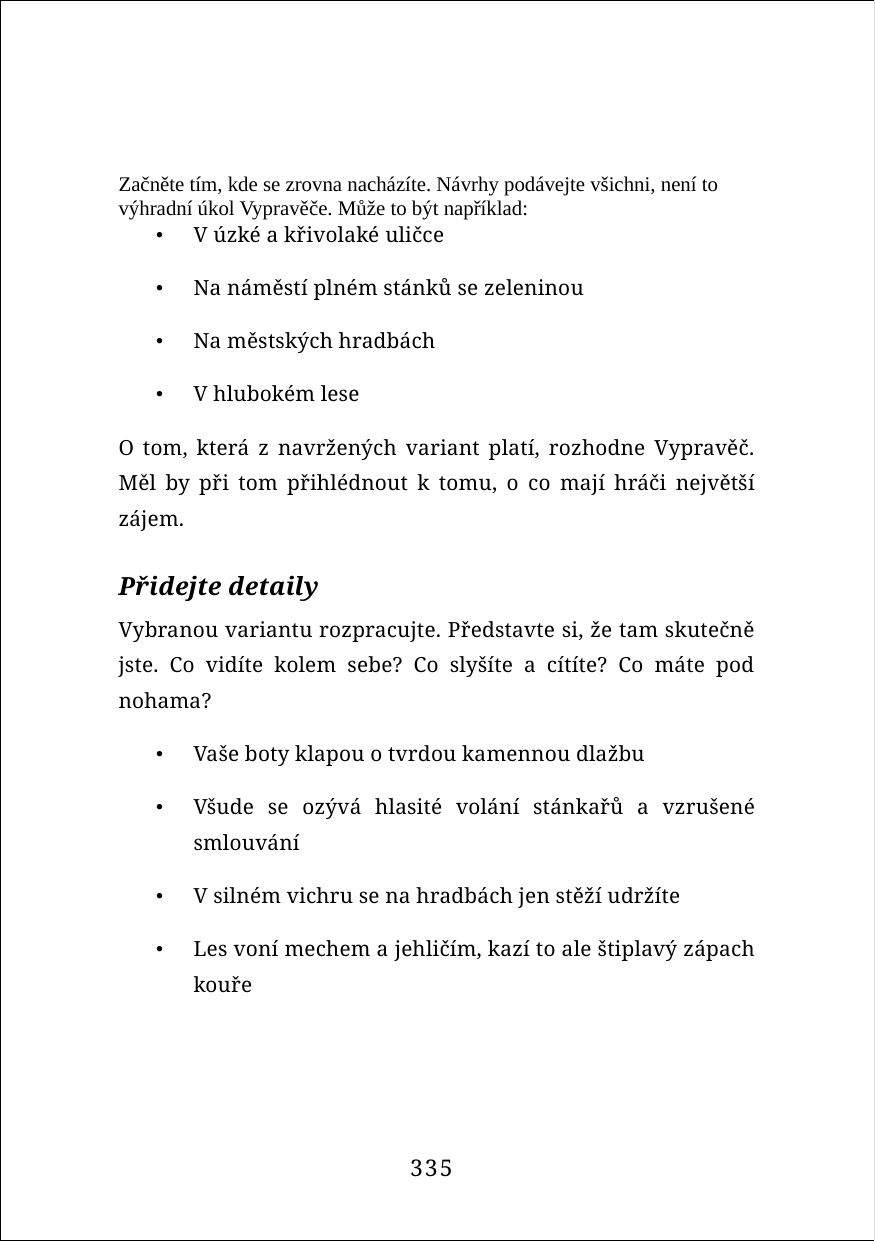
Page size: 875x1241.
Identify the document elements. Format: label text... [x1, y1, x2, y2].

text Vybranou variantu rozpracujte. Představte si, že tam skutečně jste. Co vidíte kolem sebe? Co slyšíte a cítíte? Co máte pod nohama? [118, 615, 756, 714]
list Všude se ozývá hlasité volání stánkařů a vzrušené smlouvání [156, 792, 756, 856]
subtitle Přidejte detaily [118, 569, 756, 603]
list Vaše boty klapou o tvrdou kamennou dlažbu [156, 739, 756, 767]
list Na městských hradbách [156, 326, 756, 355]
list Na náměstí plném stánků se zeleninou [156, 273, 756, 302]
text O tom, která z navržených variant platí, rozhodne Vypravěč. Měl by při tom přihlédnout k tomu, o co mají hráči největší zájem. [118, 433, 756, 532]
list Les voní mechem a jehličím, kazí to ale štiplavý zápach kouře [156, 934, 756, 998]
list V silném vichru se na hradbách jen stěží udržíte [156, 881, 756, 909]
list V hlubokém lese [156, 379, 756, 408]
list V úzké a křivolaké uličce [156, 220, 756, 248]
text Začněte tím, kde se zrovna nacházíte. Návrhy podávejte všichni, není to výhradní úkol Vypravěče. Může to být například: [118, 172, 756, 220]
